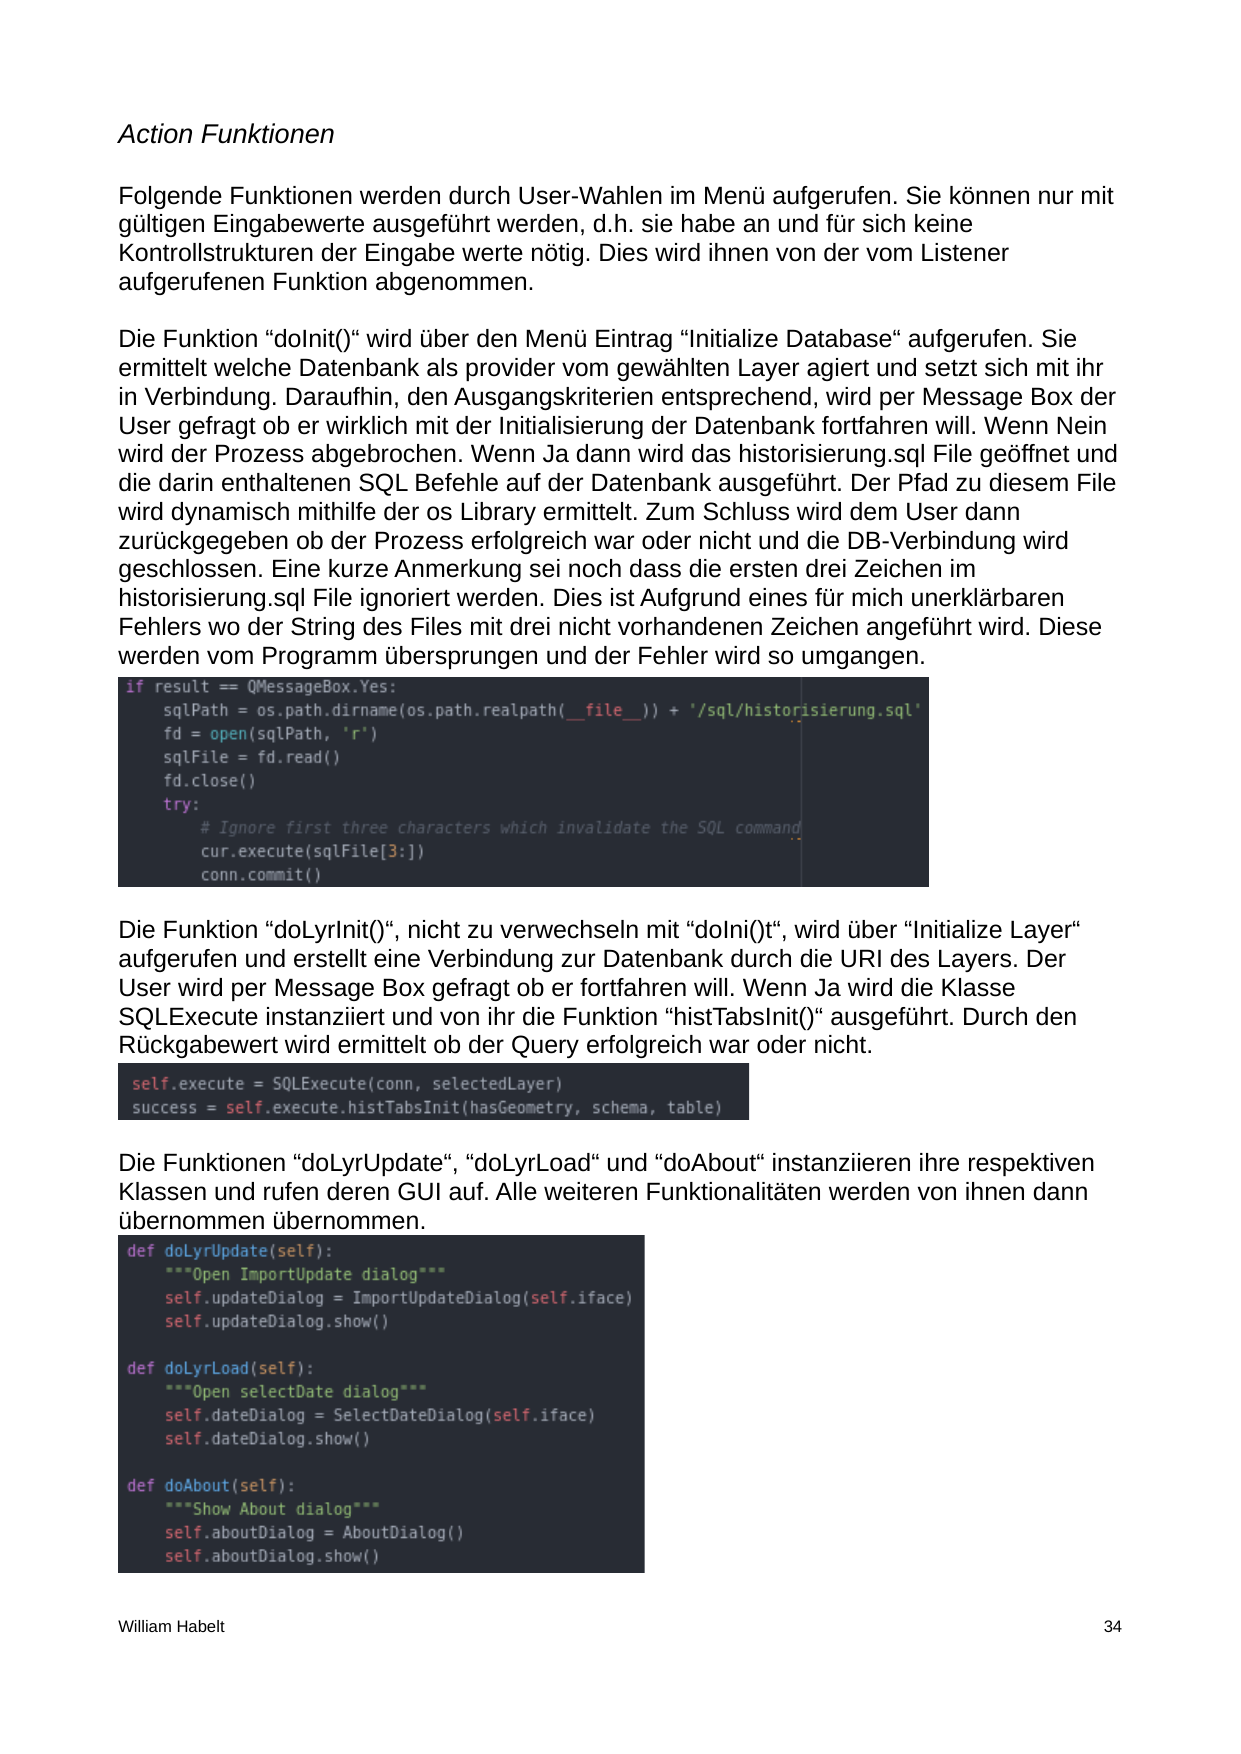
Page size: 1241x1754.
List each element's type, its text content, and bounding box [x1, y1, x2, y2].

picture [118, 677, 929, 887]
text Folgende Funktionen werden durch User-Wahlen im Menü aufgerufen. Sie können nur mit gültigen Eingabewerte ausgeführt werden, d.h. sie habe an und für sich keine Kontrollstrukturen der Eingabe werte nötig. Dies wird ihnen von der vom Listener aufgerufenen Funktion abgenommen. [118, 181, 1122, 296]
picture [118, 1063, 750, 1120]
text Die Funktion “doInit()“ wird über den Menü Eintrag “Initialize Database“ aufgerufen. Sie ermittelt welche Datenbank als provider vom gewählten Layer agiert und setzt sich mit ihr in Verbindung. Daraufhin, den Ausgangskriterien entsprechend, wird per Message Box der User gefragt ob er wirklich mit der Initialisierung der Datenbank fortfahren will. Wenn Nein wird der Prozess abgebrochen. Wenn Ja dann wird das historisierung.sql File geöffnet und die darin enthaltenen SQL Befehle auf der Datenbank ausgeführt. Der Pfad zu diesem File wird dynamisch mithilfe der os Library ermittelt. Zum Schluss wird dem User dann zurückgegeben ob der Prozess erfolgreich war oder nicht und die DB-Verbindung wird geschlossen. Eine kurze Anmerkung sei noch dass die ersten drei Zeichen im historisierung.sql File ignoriert werden. Dies ist Aufgrund eines für mich unerklärbaren Fehlers wo der String des Files mit drei nicht vorhandenen Zeichen angeführt wird. Diese werden vom Programm übersprungen und der Fehler wird so umgangen. [118, 324, 1122, 669]
picture [118, 1235, 645, 1573]
text Die Funktion “doLyrInit()“, nicht zu verwechseln mit “doIni()t“, wird über “Initialize Layer“ aufgerufen und erstellt eine Verbindung zur Datenbank durch die URI des Layers. Der User wird per Message Box gefragt ob er fortfahren will. Wenn Ja wird die Klasse SQLExecute instanziiert und von ihr die Funktion “histTabsInit()“ ausgeführt. Durch den Rückgabewert wird ermittelt ob der Query erfolgreich war oder nicht. [118, 916, 1122, 1059]
text Die Funktionen “doLyrUpdate“, “doLyrLoad“ und “doAbout“ instanziieren ihre respektiven Klassen und rufen deren GUI auf. Alle weiteren Funktionalitäten werden von ihnen dann übernommen übernommen. [118, 1148, 1122, 1234]
text Action Funktionen [118, 118, 1122, 149]
